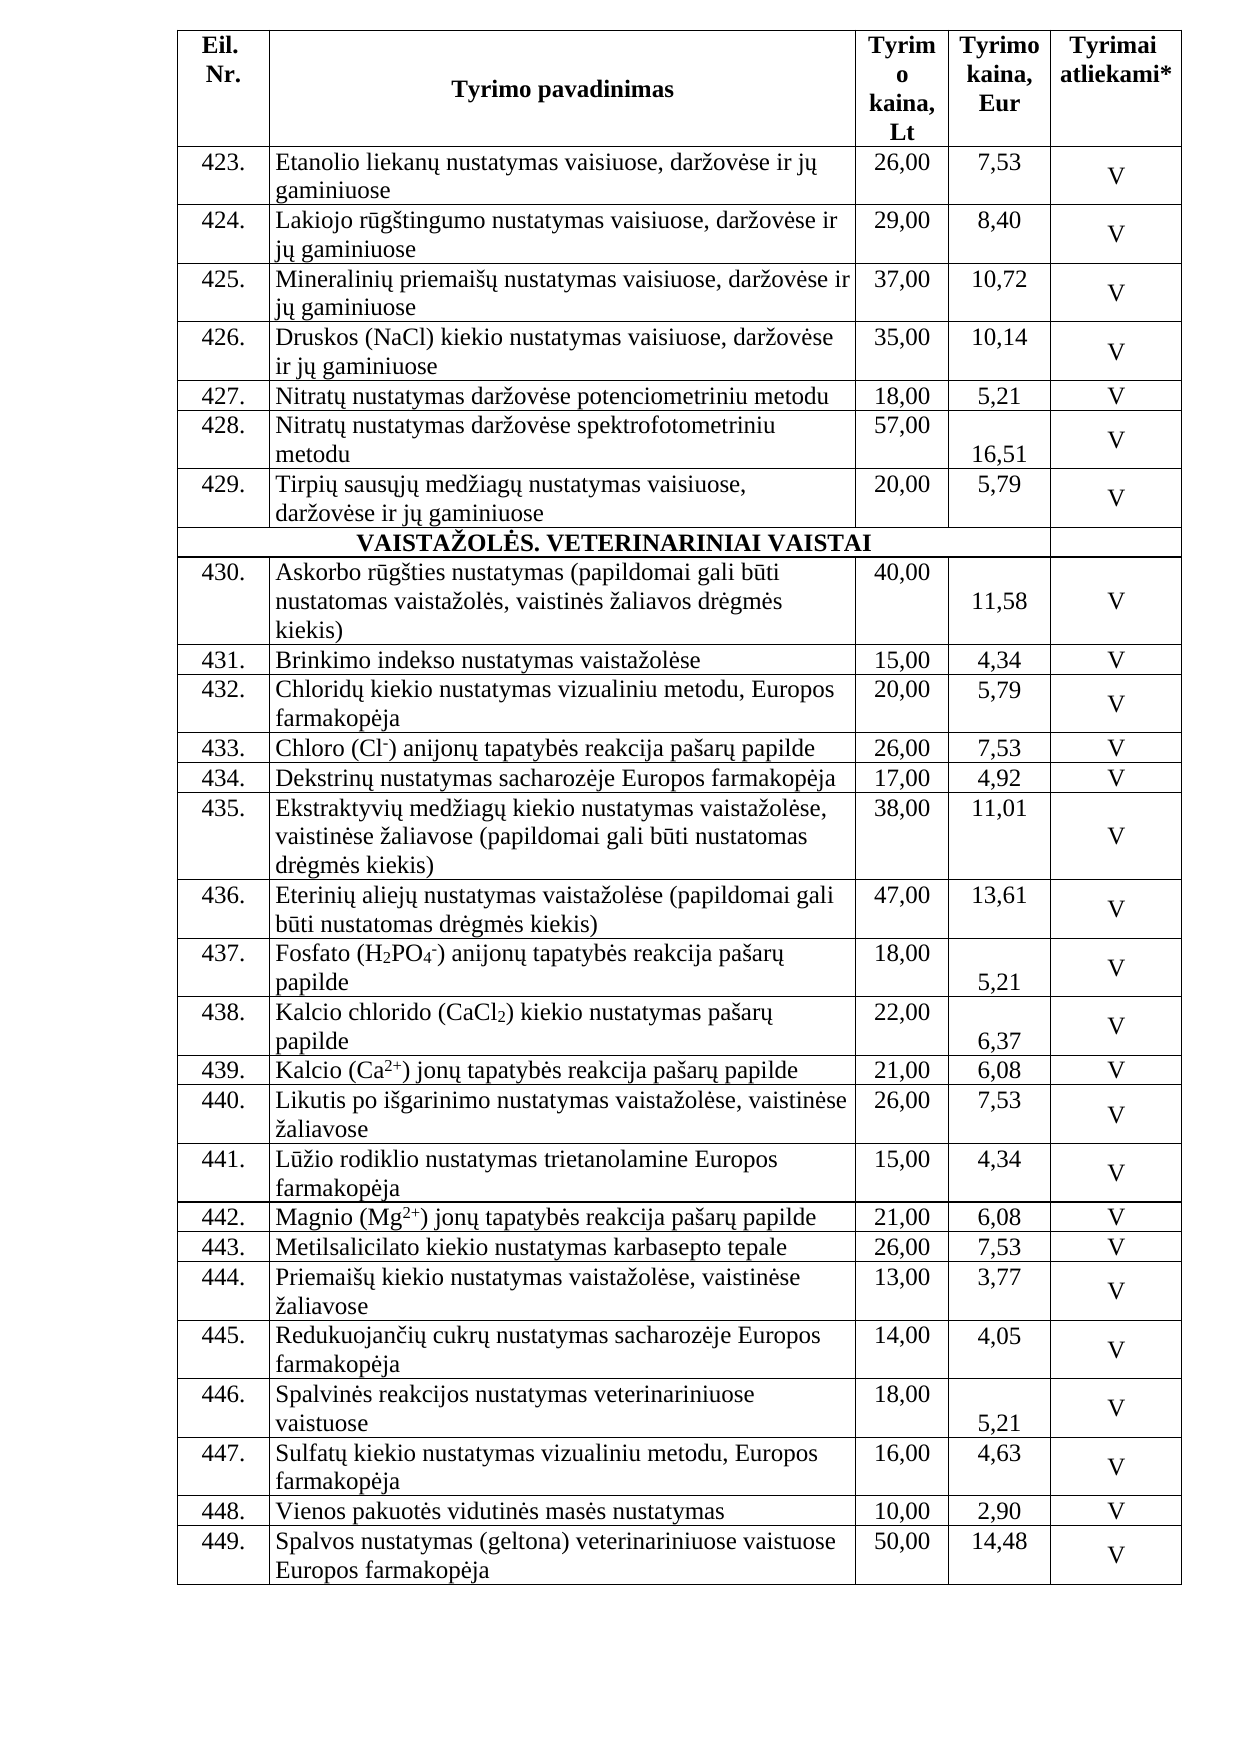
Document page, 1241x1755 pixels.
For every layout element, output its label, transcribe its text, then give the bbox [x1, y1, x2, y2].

table_cell 445. [178, 1321, 269, 1378]
table_cell V [1051, 1056, 1181, 1084]
table_cell V [1051, 264, 1181, 321]
table_cell V [1051, 939, 1181, 996]
table_cell 10,00 [856, 1496, 948, 1525]
table_cell V [1051, 1232, 1181, 1261]
table_cell 7,53 [949, 1085, 1050, 1143]
table_cell 7,53 [949, 733, 1050, 762]
table_cell Dekstrinų nustatymas sacharozėje Europos farmakopėja [270, 763, 855, 792]
table_cell 20,00 [856, 675, 948, 732]
table_cell 428. [178, 411, 269, 468]
table_cell 5,21 [949, 381, 1050, 409]
table_cell V [1051, 880, 1181, 937]
table_cell V [1051, 322, 1181, 380]
table_cell 440. [178, 1085, 269, 1143]
table_cell 29,00 [856, 205, 948, 263]
table_cell 14,00 [856, 1321, 948, 1378]
table_cell 437. [178, 939, 269, 996]
table_cell 438. [178, 997, 269, 1054]
table_cell 5,21 [949, 1379, 1050, 1437]
table_cell 4,05 [949, 1321, 1050, 1378]
table_cell 2,90 [949, 1496, 1050, 1525]
table_cell V [1051, 205, 1181, 263]
table_cell 447. [178, 1438, 269, 1495]
table_cell 4,34 [949, 645, 1050, 673]
table_cell Nitratų nustatymas daržovėse spektrofotometriniu metodu [270, 411, 855, 468]
table_cell 4,34 [949, 1144, 1050, 1201]
table_cell Eterinių aliejų nustatymas vaistažolėse (papildomai gali būti nustatomas drėgmės kiekis) [270, 880, 855, 937]
table_cell 429. [178, 469, 269, 527]
table_cell 7,53 [949, 147, 1050, 204]
table_cell V [1051, 645, 1181, 673]
table_cell 35,00 [856, 322, 948, 380]
table_cell 14,48 [949, 1526, 1050, 1583]
table_cell V [1051, 733, 1181, 762]
table_cell Vienos pakuotės vidutinės masės nustatymas [270, 1496, 855, 1525]
table_cell 439. [178, 1056, 269, 1084]
table_cell Likutis po išgarinimo nustatymas vaistažolėse, vaistinėse žaliavose [270, 1085, 855, 1143]
table_cell V [1051, 1379, 1181, 1437]
table_cell 15,00 [856, 1144, 948, 1201]
table_cell Ekstraktyvių medžiagų kiekio nustatymas vaistažolėse, vaistinėse žaliavose (papildomai gali būti nustatomas drėgmės kiekis) [270, 793, 855, 879]
table_cell 10,14 [949, 322, 1050, 380]
table_cell 6,08 [949, 1203, 1050, 1231]
table_cell 11,01 [949, 793, 1050, 879]
table_cell 17,00 [856, 763, 948, 792]
table_cell 442. [178, 1203, 269, 1231]
table_cell 425. [178, 264, 269, 321]
table_cell Priemaišų kiekio nustatymas vaistažolėse, vaistinėse žaliavose [270, 1262, 855, 1319]
table_cell 26,00 [856, 1232, 948, 1261]
table_header Tyrimo kaina, Eur [949, 31, 1050, 146]
table_cell 426. [178, 322, 269, 380]
table_cell 434. [178, 763, 269, 792]
table_cell Nitratų nustatymas daržovėse potenciometriniu metodu [270, 381, 855, 409]
table_cell Druskos (NaCl) kiekio nustatymas vaisiuose, daržovėse ir jų gaminiuose [270, 322, 855, 380]
table_cell 3,77 [949, 1262, 1050, 1319]
table_cell V [1051, 1085, 1181, 1143]
table_cell Etanolio liekanų nustatymas vaisiuose, daržovėse ir jų gaminiuose [270, 147, 855, 204]
table_cell Lūžio rodiklio nustatymas trietanolamine Europos farmakopėja [270, 1144, 855, 1201]
table_cell V [1051, 1321, 1181, 1378]
table_cell Vaistažolės. VETERINARINIAI Vaistai [178, 528, 1050, 556]
table_cell 8,40 [949, 205, 1050, 263]
table_cell V [1051, 411, 1181, 468]
table_cell V [1051, 147, 1181, 204]
table_cell 444. [178, 1262, 269, 1319]
table_cell 441. [178, 1144, 269, 1201]
table_cell Metilsalicilato kiekio nustatymas karbasepto tepale [270, 1232, 855, 1261]
table_cell Mineralinių priemaišų nustatymas vaisiuose, daržovėse ir jų gaminiuose [270, 264, 855, 321]
table_cell 436. [178, 880, 269, 937]
table_cell 40,00 [856, 558, 948, 644]
table_cell 435. [178, 793, 269, 879]
table_cell Brinkimo indekso nustatymas vaistažolėse [270, 645, 855, 673]
table_cell 20,00 [856, 469, 948, 527]
table_cell V [1051, 997, 1181, 1054]
table_cell Magnio (Mg2+) jonų tapatybės reakcija pašarų papilde [270, 1203, 855, 1231]
table_cell [1051, 528, 1181, 556]
table_cell 5,21 [949, 939, 1050, 996]
table_cell 18,00 [856, 381, 948, 409]
table_header Tyrimai atliekami* [1051, 31, 1181, 146]
table_cell 16,00 [856, 1438, 948, 1495]
table_cell 4,63 [949, 1438, 1050, 1495]
table_cell Sulfatų kiekio nustatymas vizualiniu metodu, Europos farmakopėja [270, 1438, 855, 1495]
table_cell 11,58 [949, 558, 1050, 644]
table_header Tyrimo kaina, Lt [856, 31, 948, 146]
table_cell Kalcio (Ca2+) jonų tapatybės reakcija pašarų papilde [270, 1056, 855, 1084]
table_cell 433. [178, 733, 269, 762]
table_cell V [1051, 1203, 1181, 1231]
table_cell 18,00 [856, 939, 948, 996]
table_cell 448. [178, 1496, 269, 1525]
table_cell 7,53 [949, 1232, 1050, 1261]
table_cell 18,00 [856, 1379, 948, 1437]
table_cell 10,72 [949, 264, 1050, 321]
table_cell V [1051, 1144, 1181, 1201]
table_cell 47,00 [856, 880, 948, 937]
table_cell 15,00 [856, 645, 948, 673]
table_cell 16,51 [949, 411, 1050, 468]
table_cell 26,00 [856, 1085, 948, 1143]
table_cell 6,08 [949, 1056, 1050, 1084]
table_cell 57,00 [856, 411, 948, 468]
table_cell 446. [178, 1379, 269, 1437]
table_cell 13,61 [949, 880, 1050, 937]
table_cell 443. [178, 1232, 269, 1261]
table_cell 432. [178, 675, 269, 732]
table_cell 50,00 [856, 1526, 948, 1583]
table_cell Tirpių sausųjų medžiagų nustatymas vaisiuose, daržovėse ir jų gaminiuose [270, 469, 855, 527]
table_cell 26,00 [856, 733, 948, 762]
table_cell 430. [178, 558, 269, 644]
table_cell 21,00 [856, 1203, 948, 1231]
table_cell V [1051, 763, 1181, 792]
table_cell 431. [178, 645, 269, 673]
table_cell V [1051, 381, 1181, 409]
table_cell 4,92 [949, 763, 1050, 792]
table_header Eil. Nr. [178, 31, 269, 146]
table_cell 449. [178, 1526, 269, 1583]
table_cell Redukuojančių cukrų nustatymas sacharozėje Europos farmakopėja [270, 1321, 855, 1378]
table_cell 423. [178, 147, 269, 204]
table_cell 427. [178, 381, 269, 409]
table_cell Kalcio chlorido (CaCl2) kiekio nustatymas pašarų papilde [270, 997, 855, 1054]
table_cell V [1051, 1262, 1181, 1319]
table_cell V [1051, 793, 1181, 879]
table_cell 424. [178, 205, 269, 263]
table_cell Chloro (Cl-) anijonų tapatybės reakcija pašarų papilde [270, 733, 855, 762]
table_cell Chloridų kiekio nustatymas vizualiniu metodu, Europos farmakopėja [270, 675, 855, 732]
table_cell V [1051, 1526, 1181, 1583]
table_cell Askorbo rūgšties nustatymas (papildomai gali būti nustatomas vaistažolės, vaistinės žaliavos drėgmės kiekis) [270, 558, 855, 644]
table_cell 5,79 [949, 469, 1050, 527]
table_cell 5,79 [949, 675, 1050, 732]
table_cell V [1051, 1496, 1181, 1525]
table_cell V [1051, 675, 1181, 732]
table_cell 21,00 [856, 1056, 948, 1084]
table_cell Lakiojo rūgštingumo nustatymas vaisiuose, daržovėse ir jų gaminiuose [270, 205, 855, 263]
table_cell 22,00 [856, 997, 948, 1054]
table_cell 37,00 [856, 264, 948, 321]
table_cell V [1051, 558, 1181, 644]
table_header Tyrimo pavadinimas [270, 31, 855, 146]
table_cell V [1051, 1438, 1181, 1495]
table_cell 26,00 [856, 147, 948, 204]
table_cell 38,00 [856, 793, 948, 879]
table_cell V [1051, 469, 1181, 527]
table_cell 6,37 [949, 997, 1050, 1054]
table_cell 13,00 [856, 1262, 948, 1319]
table_cell Fosfato (H2PO4-) anijonų tapatybės reakcija pašarų papilde [270, 939, 855, 996]
table_cell Spalvinės reakcijos nustatymas veterinariniuose vaistuose [270, 1379, 855, 1437]
table_cell Spalvos nustatymas (geltona) veterinariniuose vaistuose Europos farmakopėja [270, 1526, 855, 1583]
